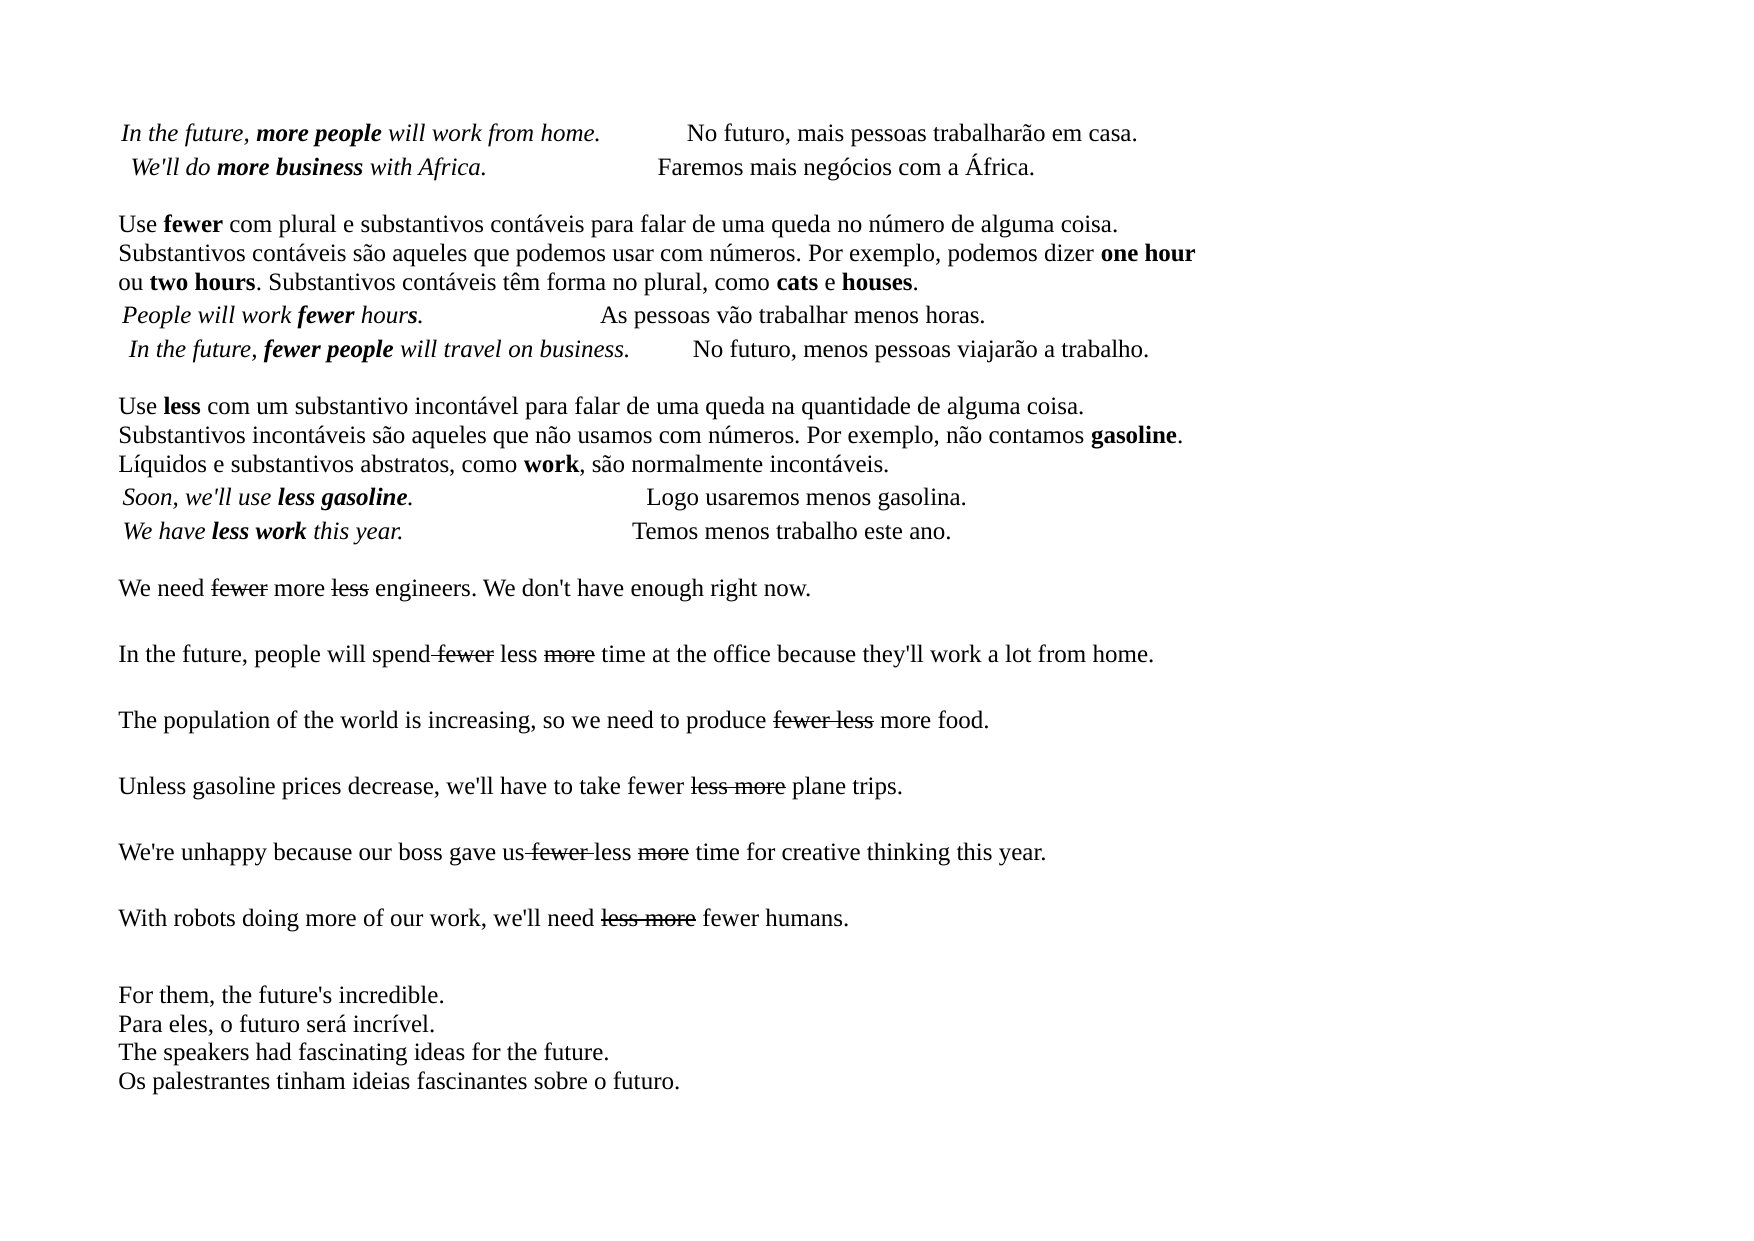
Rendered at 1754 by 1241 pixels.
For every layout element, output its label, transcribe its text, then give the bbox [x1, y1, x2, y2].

table_cell [129, 478, 1212, 482]
text Para eles, o futuro será incrível. [118, 1009, 1636, 1037]
table_cell [118, 478, 128, 482]
table_cell [658, 180, 1212, 209]
table_cell [118, 180, 130, 209]
table_header [118, 482, 122, 511]
text We need fewer more less engineers. We don't have enough right now. In the future, people will spend fewer less more time at the office because they'll work a lot from home. The population of the world is increasing, so we need to produce fewer less more food. Unless gasoline prices decrease, we'll have to take fewer less more plane trips. We're unhappy because our boss gave us fewer less more time for creative thinking this year. With robots doing more of our work, we'll need less more fewer humans. [118, 573, 1636, 932]
table_header [118, 334, 128, 362]
table_header In the future, more people will work from home. [121, 118, 687, 147]
table_header No futuro, mais pessoas trabalharão em casa. [687, 118, 1212, 147]
table_header Soon, we'll use less gasoline. [122, 482, 646, 511]
text The speakers had fascinating ideas for the future. [118, 1037, 1636, 1066]
table_header Faremos mais negócios com a África. [658, 152, 1212, 180]
table_cell [118, 295, 130, 300]
table_cell [122, 511, 1212, 516]
table_header [118, 300, 122, 329]
table_header [118, 516, 122, 544]
table_cell Use fewer com plural e substantivos contáveis para falar de uma queda no número de alguma coisa. Substantivos contáveis são aqueles que podemos usar com números. Por exemplo, podemos dizer one hour ou two hours. Substantivos contáveis têm forma no plural, como cats e houses. [118, 209, 1212, 295]
table_header In the future, fewer people will travel on business. [129, 334, 693, 362]
table_header Temos menos trabalho este ano. [632, 516, 1212, 544]
table_cell [118, 363, 128, 391]
text Os palestrantes tinham ideias fascinantes sobre o futuro. [118, 1066, 1636, 1095]
table_header No futuro, menos pessoas viajarão a trabalho. [693, 334, 1212, 362]
table_header People will work fewer hours. [122, 300, 600, 329]
table_cell [129, 363, 693, 391]
table_cell Use less com um substantivo incontável para falar de uma queda na quantidade de alguma coisa. Substantivos incontáveis são aqueles que não usamos com números. Por exemplo, não contamos gasoline. Líquidos e substantivos abstratos, como work, são normalmente incontáveis. [118, 391, 1212, 477]
table_header Logo usaremos menos gasolina. [646, 482, 1212, 511]
table_cell [130, 295, 1212, 300]
table_header We'll do more business with Africa. [130, 152, 657, 180]
table_cell [121, 147, 1212, 152]
table_cell [693, 363, 1212, 391]
table_header [118, 152, 130, 180]
table_header As pessoas vão trabalhar menos horas. [600, 300, 1212, 329]
table_cell [122, 329, 1212, 334]
table_header We have less work this year. [123, 516, 632, 544]
text For them, the future's incredible. [118, 980, 1636, 1009]
table_cell [130, 180, 657, 209]
